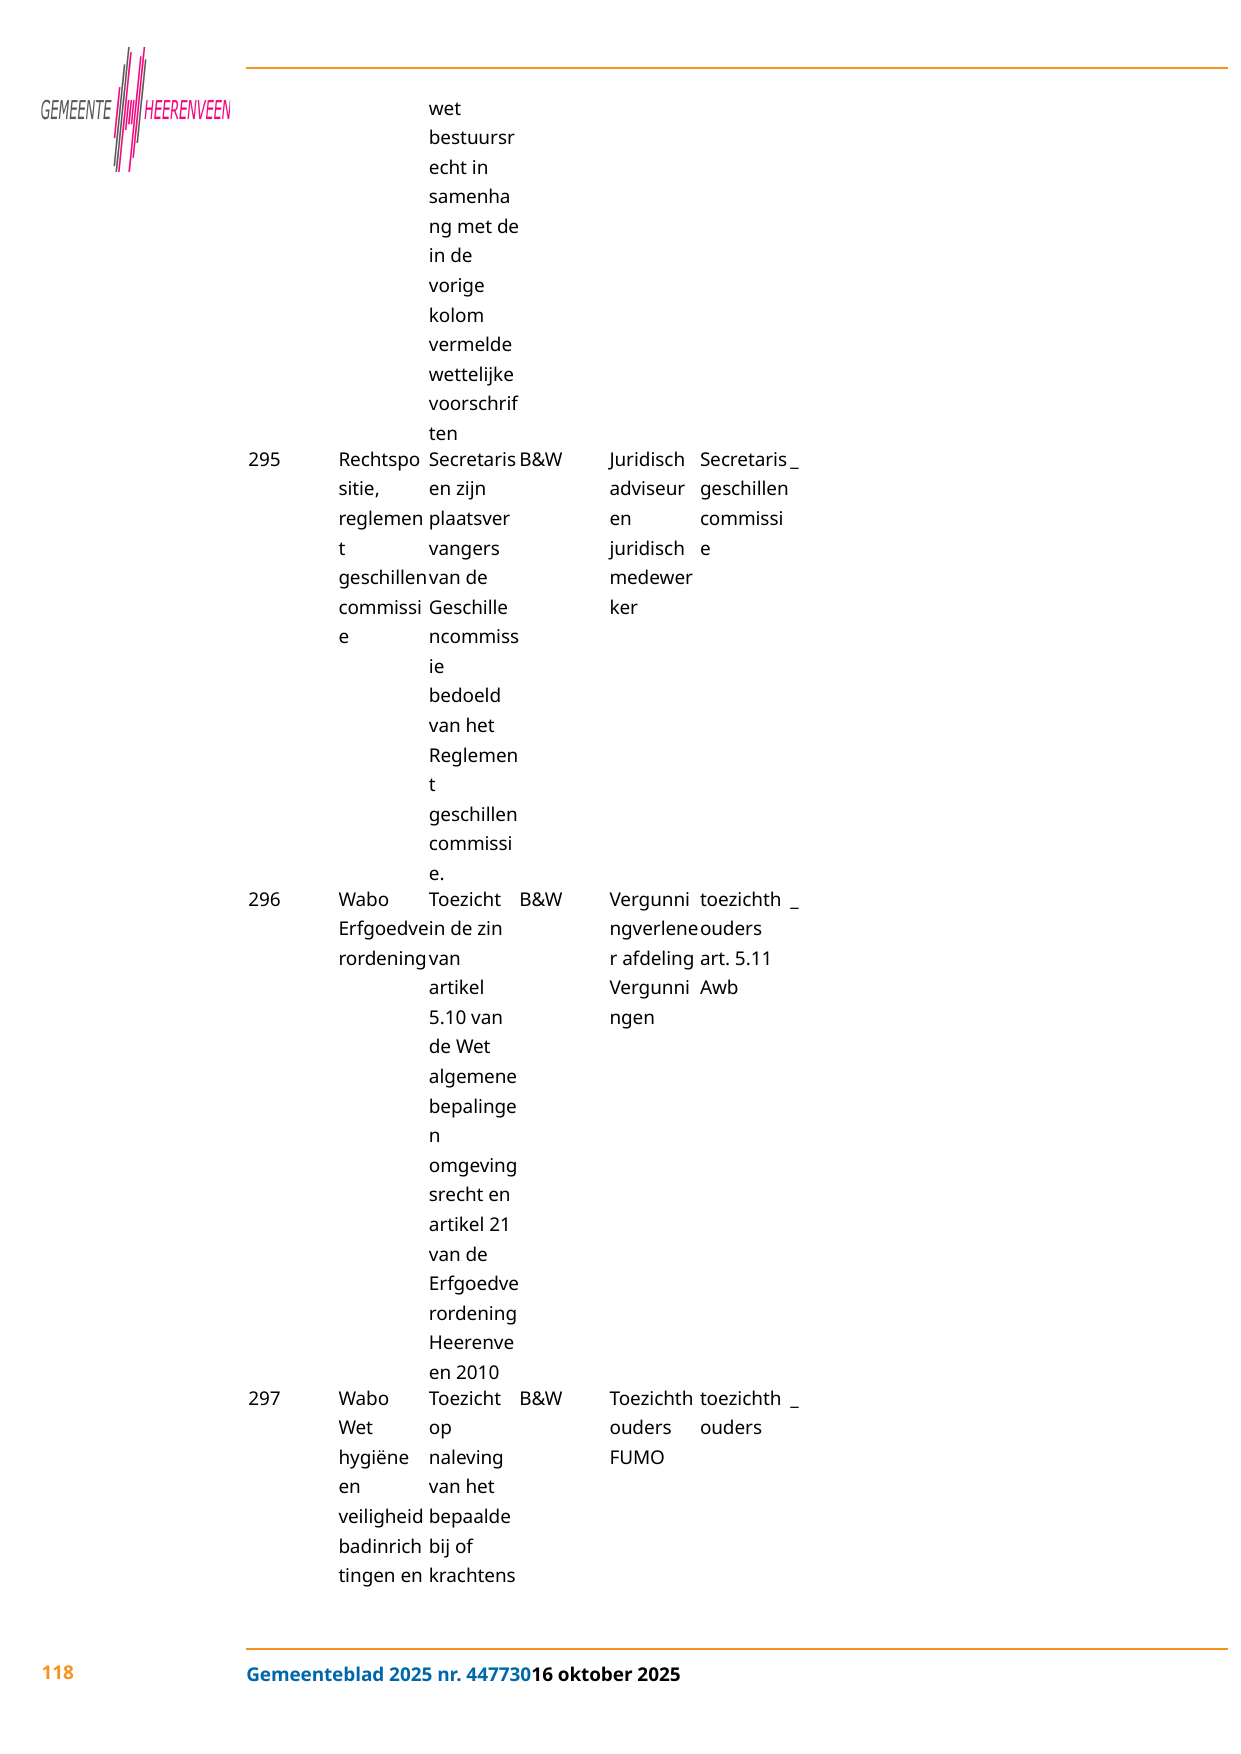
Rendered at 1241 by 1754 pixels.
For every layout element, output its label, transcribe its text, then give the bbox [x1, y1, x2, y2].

table_cell [971, 95, 1061, 446]
table_cell Rechtspositie, reglement geschillencommissie [338, 446, 429, 886]
table_cell toezichthouders art. 5.11 Awb [700, 886, 790, 1385]
table_cell B&W [519, 886, 609, 1385]
table_cell 297 [248, 1385, 338, 1588]
table_cell [971, 446, 1061, 886]
table_cell Secretaris en zijn plaatsvervangers van de Geschillencommissie bedoeld van het Reglement geschillencommissie. [429, 446, 519, 886]
table_cell wet bestuursrecht in samenhang met de in de vorige kolom vermelde wettelijke voorschriften [429, 95, 519, 446]
table_cell Vergunningverlener afdeling Vergunningen [609, 886, 700, 1385]
table_cell [1061, 446, 1152, 886]
table_cell Wabo Wet hygiëne en veiligheid badinrichtingen en [338, 1385, 429, 1588]
table_cell [881, 446, 971, 886]
table_cell [609, 95, 700, 446]
table_cell Wabo Erfgoedverordening [338, 886, 429, 1385]
table_cell [881, 95, 971, 446]
table_cell 296 [248, 886, 338, 1385]
table_cell [700, 95, 790, 446]
table_cell [971, 886, 1061, 1385]
table_cell Toezicht op naleving van het bepaalde bij of krachtens [429, 1385, 519, 1588]
table_cell B&W [519, 446, 609, 886]
picture [41, 47, 231, 172]
table_cell _ [790, 446, 881, 886]
table_cell Toezichthouders FUMO [609, 1385, 700, 1588]
table_cell [519, 95, 609, 446]
table_cell Juridisch adviseur en juridisch medewerker [609, 446, 700, 886]
table_cell Secretaris geschillencommissie [700, 446, 790, 886]
table_cell [248, 95, 338, 446]
table_cell B&W [519, 1385, 609, 1588]
table_cell [790, 95, 881, 446]
table_cell toezichthouders [700, 1385, 790, 1588]
table_cell [1061, 95, 1152, 446]
table_cell [338, 95, 429, 446]
table_cell _ [790, 886, 881, 1385]
table_cell [1061, 886, 1152, 1385]
table_cell [881, 886, 971, 1385]
table_cell [971, 1385, 1061, 1588]
table_cell Toezicht in de zin van artikel 5.10 van de Wet algemene bepalingen omgevingsrecht en artikel 21 van de Erfgoedverordening Heerenveen 2010 [429, 886, 519, 1385]
table_cell [1061, 1385, 1152, 1588]
table_cell 295 [248, 446, 338, 886]
table_cell _ [790, 1385, 881, 1588]
table_cell [881, 1385, 971, 1588]
